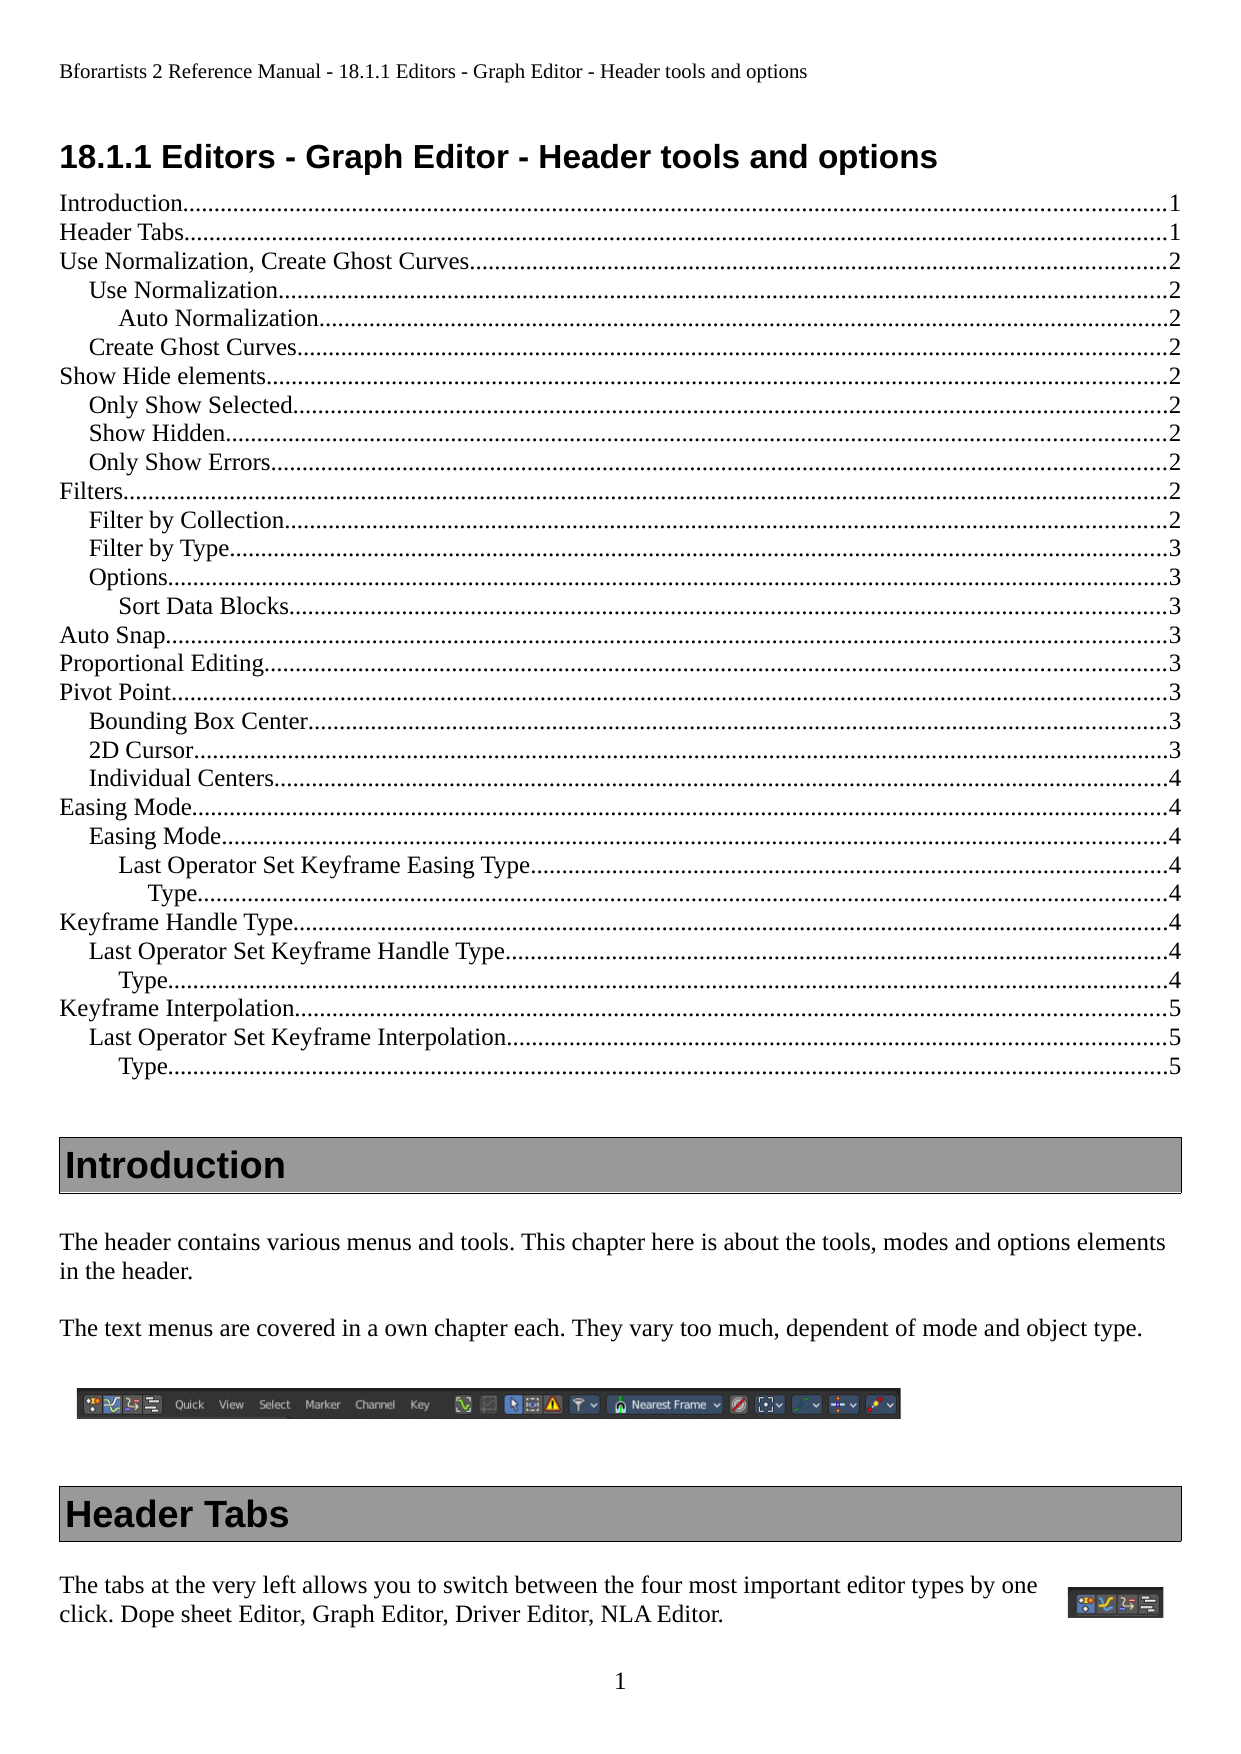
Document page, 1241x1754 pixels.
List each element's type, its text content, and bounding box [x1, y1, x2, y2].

text Filters 2 [59, 476, 1181, 505]
text Show Hidden 2 [88, 418, 1181, 447]
text The text menus are covered in a own chapter each. They vary too much, dependent of mode and object type. [59, 1313, 1181, 1342]
text Type 4 [118, 965, 1181, 993]
text Last Operator Set Keyframe Easing Type 4 [118, 850, 1181, 878]
text Keyframe Handle Type 4 [59, 907, 1181, 936]
table_header Header Tabs [60, 1487, 1181, 1541]
text Type 4 [147, 878, 1181, 907]
text Pivot Point 3 [59, 677, 1181, 706]
table_header Introduction [60, 1138, 1181, 1192]
subtitle 18.1.1 Editors - Graph Editor - Header tools and options [59, 138, 1181, 176]
text The tabs at the very left allows you to switch between the four most important editor types by one click. Dope sheet Editor, Graph Editor, Driver Editor, NLA Editor. [59, 1570, 1181, 1627]
text Options 3 [88, 562, 1181, 591]
text Last Operator Set Keyframe Interpolation 5 [88, 1022, 1181, 1051]
text Individual Centers 4 [88, 763, 1181, 792]
text Easing Mode 4 [88, 821, 1181, 850]
text Header Tabs 1 [59, 217, 1181, 246]
text Bounding Box Center 3 [88, 706, 1181, 735]
text Filter by Type 3 [88, 533, 1181, 562]
text Filter by Collection 2 [88, 505, 1181, 533]
text Easing Mode 4 [59, 792, 1181, 821]
text Use Normalization 2 [88, 275, 1181, 303]
text Type 5 [118, 1051, 1181, 1080]
text The header contains various menus and tools. This chapter here is about the tools, modes and options elements in the header. [59, 1227, 1181, 1284]
text Last Operator Set Keyframe Handle Type 4 [88, 936, 1181, 965]
text Introduction 1 [59, 188, 1181, 217]
text 2D Cursor 3 [88, 735, 1181, 763]
text Sort Data Blocks 3 [118, 591, 1181, 620]
text Only Show Errors 2 [88, 447, 1181, 476]
text Use Normalization, Create Ghost Curves 2 [59, 246, 1181, 275]
text Proportional Editing 3 [59, 648, 1181, 677]
picture [76, 1388, 901, 1419]
picture [1067, 1587, 1164, 1618]
text Create Ghost Curves 2 [88, 332, 1181, 361]
text Only Show Selected 2 [88, 390, 1181, 418]
text Show Hide elements 2 [59, 361, 1181, 390]
text Keyframe Interpolation 5 [59, 993, 1181, 1022]
text Auto Snap 3 [59, 620, 1181, 648]
text Auto Normalization 2 [118, 303, 1181, 332]
